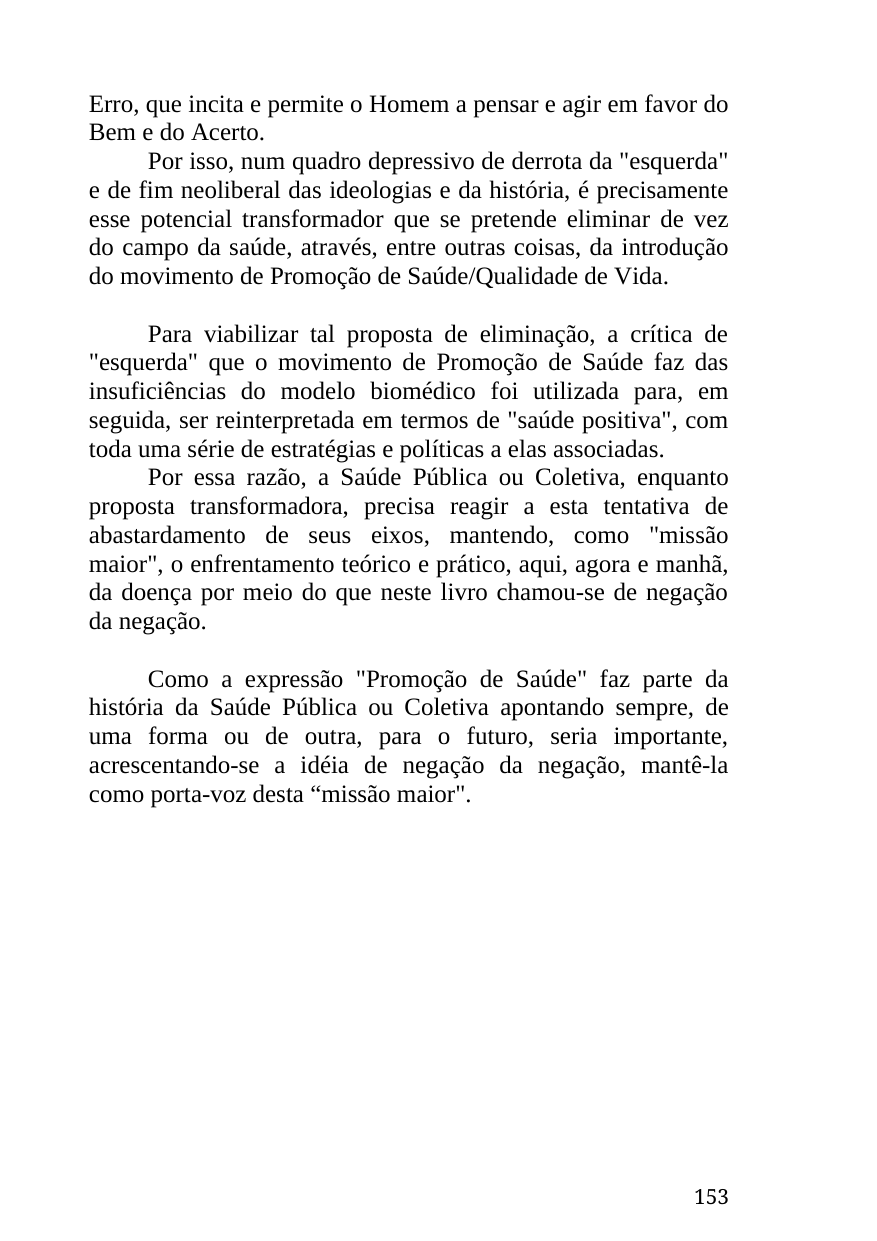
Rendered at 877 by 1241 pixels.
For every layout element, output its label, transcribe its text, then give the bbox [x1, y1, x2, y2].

text Como a expressão "Promoção de Saúde" faz parte da história da Saúde Pública ou Coletiva apontando sempre, de uma forma ou de outra, para o futuro, seria importante, acrescentando-se a idéia de negação da negação, mantê-la como porta-voz desta “missão maior". [89, 664, 729, 807]
text Para viabilizar tal proposta de eliminação, a crítica de "esquerda" que o movimento de Promoção de Saúde faz das insuficiências do modelo biomédico foi utilizada para, em seguida, ser reinterpretada em termos de "saúde positiva", com toda uma série de estratégias e políticas a elas associadas. [89, 319, 729, 462]
text Erro, que incita e permite o Homem a pensar e agir em favor do Bem e do Acerto. [89, 89, 729, 146]
text Por isso, num quadro depressivo de derrota da "esquerda" e de fim neoliberal das ideologias e da história, é precisamente esse potencial transformador que se pretende eliminar de vez do campo da saúde, através, entre outras coisas, da introdução do movimento de Promoção de Saúde/Qualidade de Vida. [89, 146, 729, 290]
text Por essa razão, a Saúde Pública ou Coletiva, enquanto proposta transformadora, precisa reagir a esta tentativa de abastardamento de seus eixos, mantendo, como "missão maior", o enfrentamento teórico e prático, aqui, agora e manhã, da doença por meio do que neste livro chamou-se de negação da negação. [89, 462, 729, 635]
